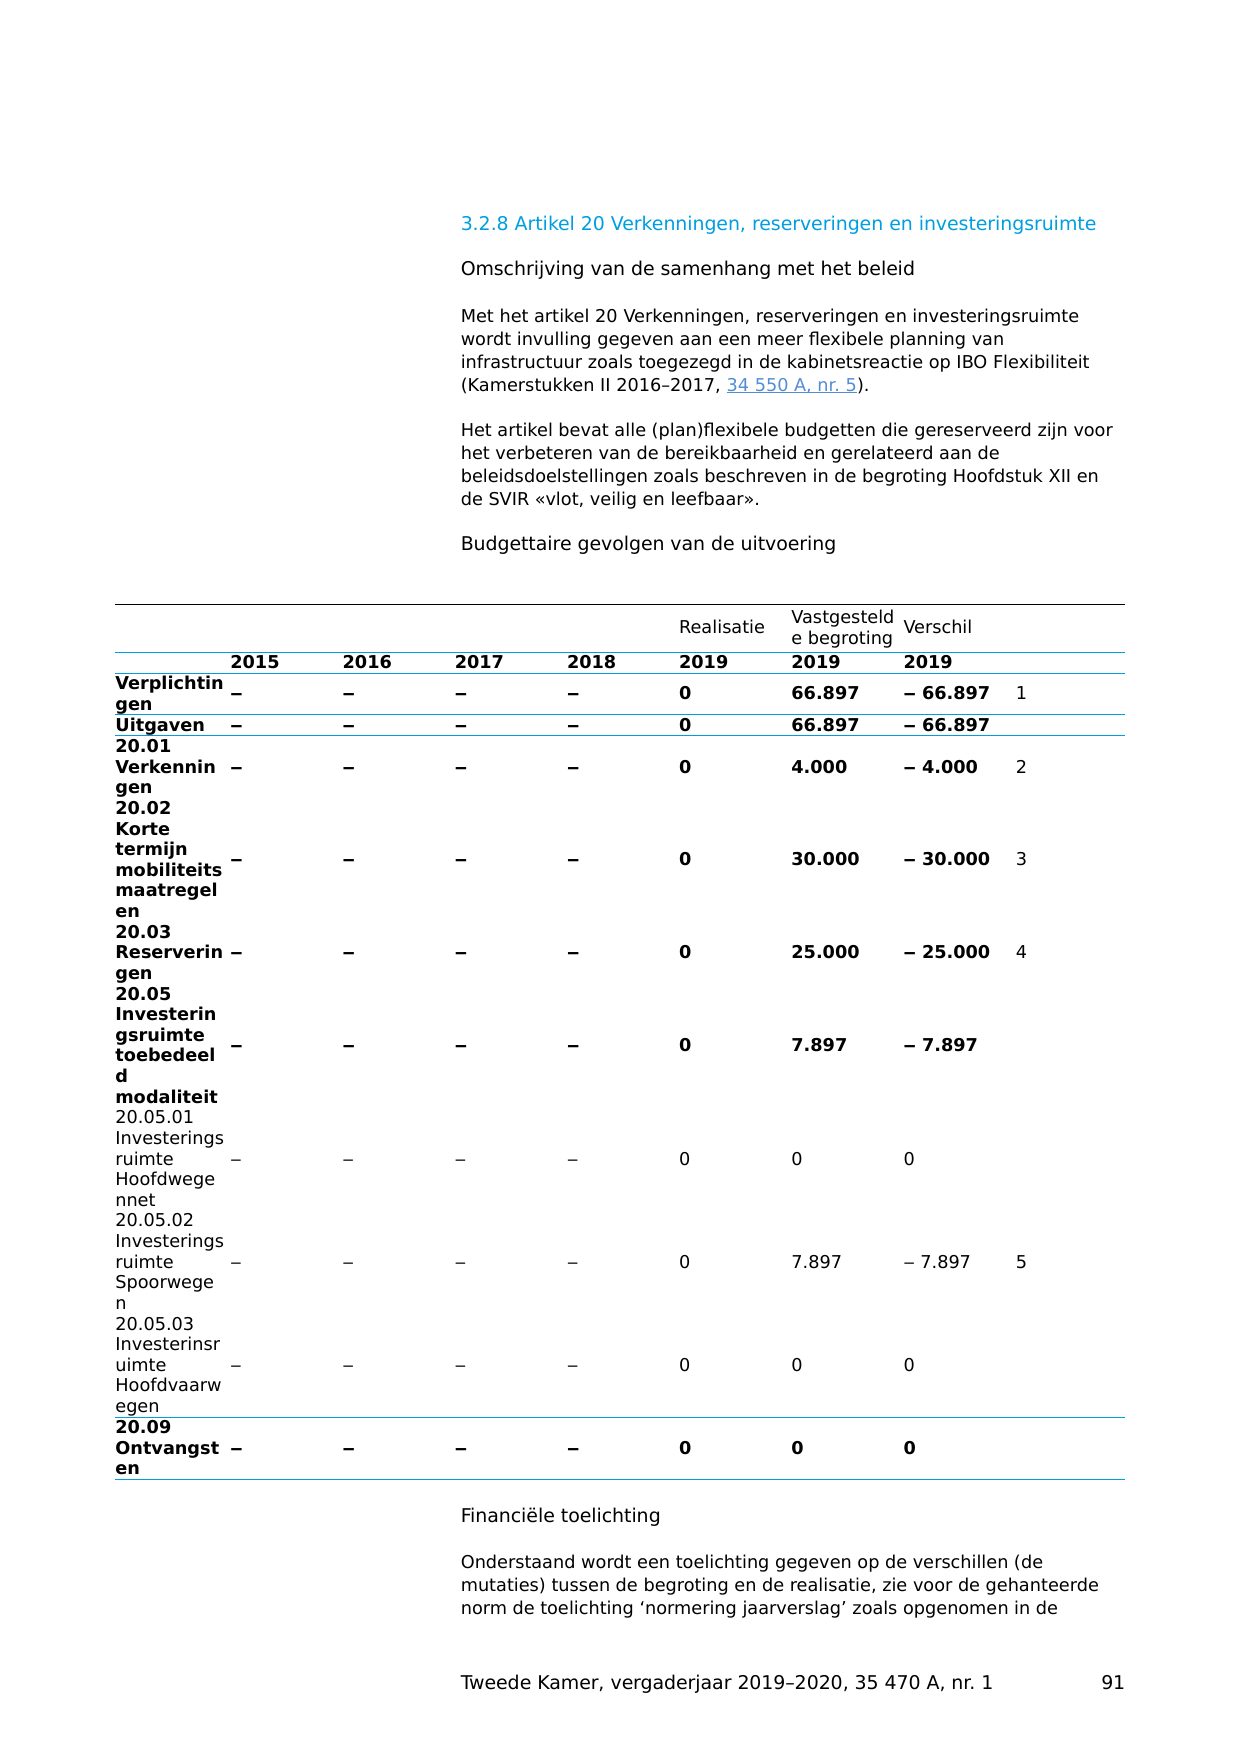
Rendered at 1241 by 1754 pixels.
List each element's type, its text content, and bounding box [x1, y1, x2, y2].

table_cell 0 [676, 798, 788, 922]
table_cell 20.05 Investeringsruimte toebedeeld modaliteit [115, 984, 227, 1107]
table_cell 20.01 Verkenningen [115, 736, 227, 798]
table_cell 66.897 [788, 674, 900, 714]
table_cell ‒ 66.897 [900, 715, 1013, 735]
table_cell ‒ [564, 1107, 676, 1210]
table_cell ‒ [340, 1314, 452, 1417]
table_cell 20.05.03 Investerinsruimte Hoofdvaarwegen [115, 1314, 227, 1417]
table_cell 0 [676, 1314, 788, 1417]
table_cell 0 [676, 1107, 788, 1210]
table_cell 7.897 [788, 1210, 900, 1313]
table_cell 0 [676, 1418, 788, 1479]
table_cell ‒ [227, 922, 339, 983]
table_cell [1013, 605, 1125, 651]
table_cell 25.000 [788, 922, 900, 983]
table_cell [227, 605, 339, 651]
table_cell 0 [788, 1314, 900, 1417]
table_cell 0 [676, 715, 788, 735]
table_cell 20.05.02 Investeringsruimte Spoorwegen [115, 1210, 227, 1313]
table_cell Verschil [900, 605, 1013, 651]
table_cell ‒ [227, 798, 339, 922]
table_cell ‒ [564, 1418, 676, 1479]
table_cell ‒ [452, 984, 564, 1107]
table_cell 0 [676, 674, 788, 714]
table_cell ‒ [564, 715, 676, 735]
table_cell 20.03 Reserveringen [115, 922, 227, 983]
table_cell 2019 [676, 653, 788, 672]
table_cell ‒ [227, 1107, 339, 1210]
table_cell ‒ [564, 674, 676, 714]
table_cell [1013, 653, 1125, 672]
table_cell ‒ [452, 1210, 564, 1313]
table_cell 0 [676, 736, 788, 798]
table_cell 0 [788, 1107, 900, 1210]
table_cell [1013, 1107, 1125, 1210]
table_cell 0 [900, 1418, 1013, 1479]
table_cell [1013, 715, 1125, 735]
title Omschrijving van de samenhang met het beleid [461, 258, 1125, 280]
table_cell ‒ [340, 984, 452, 1107]
table_cell ‒ 25.000 [900, 922, 1013, 983]
table_cell ‒ [564, 798, 676, 922]
table_cell ‒ [452, 736, 564, 798]
table_cell ‒ [340, 798, 452, 922]
table_cell ‒ [340, 1107, 452, 1210]
table_cell 0 [676, 984, 788, 1107]
table_cell ‒ 7.897 [900, 984, 1013, 1107]
table_cell ‒ 30.000 [900, 798, 1013, 922]
title Budgettaire gevolgen van de uitvoering [461, 533, 1125, 555]
table_cell ‒ [340, 736, 452, 798]
table_cell 7.897 [788, 984, 900, 1107]
table_cell ‒ [564, 1210, 676, 1313]
table_cell ‒ [452, 798, 564, 922]
table_cell 66.897 [788, 715, 900, 735]
table_cell ‒ [452, 674, 564, 714]
table_cell ‒ [564, 984, 676, 1107]
table_cell 3 [1013, 798, 1125, 922]
table_cell [115, 605, 227, 651]
table_cell 2015 [227, 653, 339, 672]
table_cell ‒ [452, 715, 564, 735]
table_cell ‒ [452, 1314, 564, 1417]
table_cell [340, 605, 452, 651]
table_cell 20.05.01 Investeringsruimte Hoofdwegennet [115, 1107, 227, 1210]
table_cell [564, 605, 676, 651]
table_cell ‒ 7.897 [900, 1210, 1013, 1313]
table_cell Uitgaven [115, 715, 227, 735]
table_cell ‒ [340, 922, 452, 983]
table_cell 30.000 [788, 798, 900, 922]
text Onderstaand wordt een toelichting gegeven op de verschillen (de mutaties) tussen de begroting en de realisatie, zie voor de gehanteerde norm de toelichting ‘normering jaarverslag’ zoals opgenomen in de [461, 1550, 1125, 1619]
table_cell 0 [676, 922, 788, 983]
table_cell 20.02 Korte termijn mobiliteitsmaatregelen [115, 798, 227, 922]
table_cell [452, 605, 564, 651]
table_cell [115, 653, 227, 672]
text Het artikel bevat alle (plan)flexibele budgetten die gereserveerd zijn voor het verbeteren van de bereikbaarheid en gerelateerd aan de beleidsdoelstellingen zoals beschreven in de begroting Hoofdstuk XII en de SVIR «vlot, veilig en leefbaar». [461, 418, 1125, 510]
table_header Budgettaire gevolgen van de uitvoering productartikel 20 (bedragen x € 1.000) [115, 579, 1125, 604]
table_cell ‒ 66.897 [900, 674, 1013, 714]
table_cell Verplichtingen [115, 674, 227, 714]
title Financiële toelichting [461, 1504, 1125, 1526]
table_cell 2019 [788, 653, 900, 672]
table_cell 1 [1013, 674, 1125, 714]
table_cell ‒ [227, 1418, 339, 1479]
table_cell 0 [676, 1210, 788, 1313]
table_cell ‒ [564, 1314, 676, 1417]
table_cell ‒ [227, 984, 339, 1107]
table_cell ‒ [564, 922, 676, 983]
title 3.2.8 Artikel 20 Verkenningen, reserveringen en investeringsruimte [461, 213, 1125, 235]
table_cell 0 [900, 1314, 1013, 1417]
table_cell 5 [1013, 1210, 1125, 1313]
table_cell ‒ 4.000 [900, 736, 1013, 798]
table_cell ‒ [452, 1107, 564, 1210]
table_cell ‒ [227, 715, 339, 735]
table_cell [1013, 1418, 1125, 1479]
table_cell ‒ [340, 674, 452, 714]
table_cell 2016 [340, 653, 452, 672]
table_cell ‒ [227, 736, 339, 798]
table_cell 0 [788, 1418, 900, 1479]
table_cell ‒ [340, 1418, 452, 1479]
table_cell ‒ [564, 736, 676, 798]
table_cell [1013, 984, 1125, 1107]
table_cell ‒ [452, 922, 564, 983]
table_cell ‒ [227, 1210, 339, 1313]
table_cell 2017 [452, 653, 564, 672]
table_cell [1013, 1314, 1125, 1417]
table_cell 4.000 [788, 736, 900, 798]
table_cell ‒ [340, 1210, 452, 1313]
text Met het artikel 20 Verkenningen, reserveringen en investeringsruimte wordt invulling gegeven aan een meer flexibele planning van infrastructuur zoals toegezegd in de kabinetsreactie op IBO Flexibiliteit (Kamerstukken II 2016–2017, 34 550 A, nr. 5). [461, 304, 1125, 396]
table_cell ‒ [227, 1314, 339, 1417]
table_cell Realisatie [676, 605, 788, 651]
table_cell Vastgestelde begroting [788, 605, 900, 651]
table_cell ‒ [227, 674, 339, 714]
table_cell 20.09 Ontvangsten [115, 1418, 227, 1479]
table_cell ‒ [452, 1418, 564, 1479]
table_cell 2 [1013, 736, 1125, 798]
table_cell 2018 [564, 653, 676, 672]
table_cell 0 [900, 1107, 1013, 1210]
table_cell 2019 [900, 653, 1013, 672]
table_cell 4 [1013, 922, 1125, 983]
table_cell ‒ [340, 715, 452, 735]
